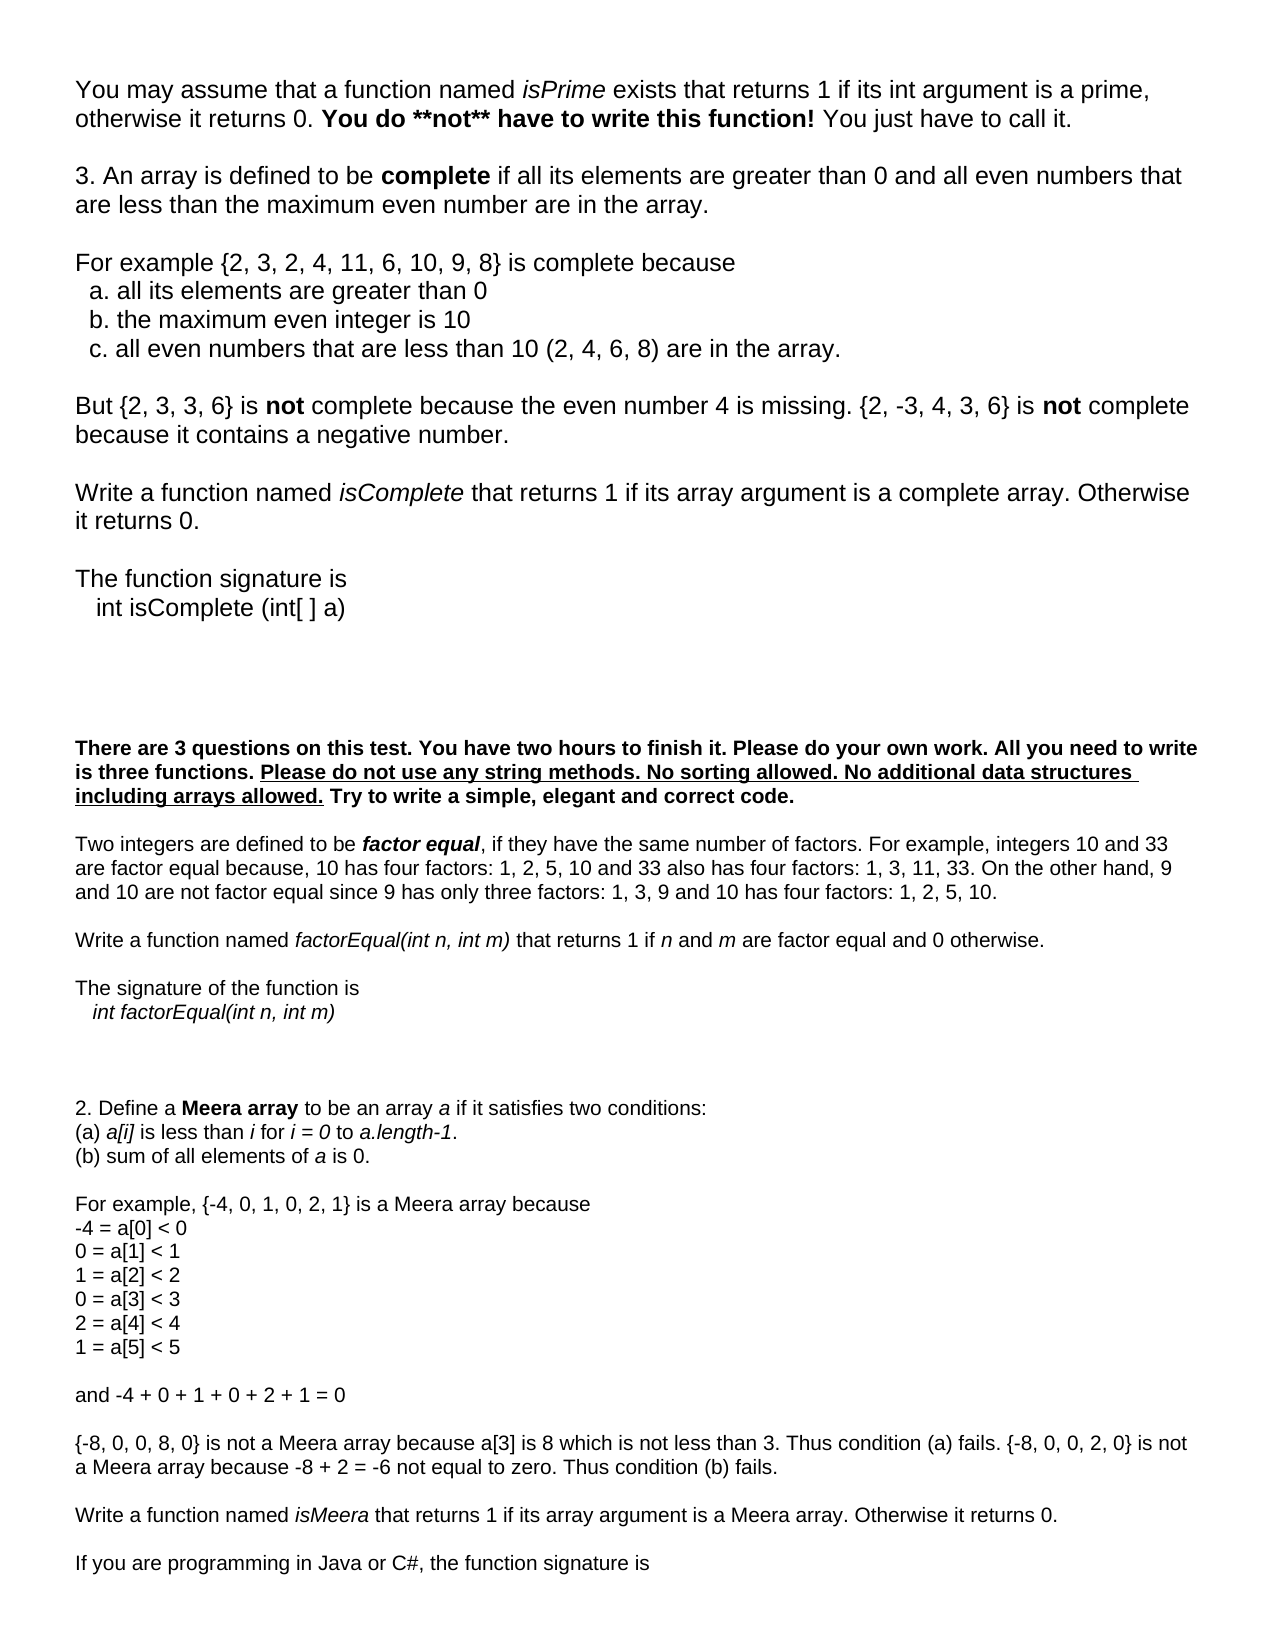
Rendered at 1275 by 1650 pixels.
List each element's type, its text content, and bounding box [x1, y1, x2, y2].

text There are 3 questions on this test. You have two hours to finish it. Please do your own work. All you need to write is three functions. Please do not use any string methods. No sorting allowed. No additional data structures including arrays allowed. Try to write a simple, elegant and correct code. [75, 736, 1200, 808]
text 2. Define a Meera array to be an array a if it satisfies two conditions: [75, 1096, 1200, 1119]
text 2 = a[4] < 4 [75, 1311, 1200, 1335]
text You may assume that a function named isPrime exists that returns 1 if its int argument is a prime, otherwise it returns 0. You do **not** have to write this function! You just have to call it. [75, 75, 1200, 132]
text Write a function named factorEqual(int n, int m) that returns 1 if n and m are factor equal and 0 otherwise. [75, 928, 1200, 952]
text But {2, 3, 3, 6} is not complete because the even number 4 is missing. {2, -3, 4, 3, 6} is not complete because it contains a negative number. [75, 391, 1200, 449]
text (b) sum of all elements of a is 0. [75, 1143, 1200, 1167]
text (a) a[i] is less than i for i = 0 to a.length-1. [75, 1119, 1200, 1143]
text 1 = a[5] < 5 [75, 1335, 1200, 1359]
text Write a function named isComplete that returns 1 if its array argument is a complete array. Otherwise it returns 0. [75, 477, 1200, 535]
text Write a function named isMeera that returns 1 if its array argument is a Meera array. Otherwise it returns 0. [75, 1503, 1200, 1527]
text For example {2, 3, 2, 4, 11, 6, 10, 9, 8} is complete because [75, 247, 1200, 276]
text -4 = a[0] < 0 [75, 1215, 1200, 1239]
text b. the maximum even integer is 10 [75, 305, 1200, 334]
text Two integers are defined to be factor equal, if they have the same number of factors. For example, integers 10 and 33 are factor equal because, 10 has four factors: 1, 2, 5, 10 and 33 also has four factors: 1, 3, 11, 33. On the other hand, 9 and 10 are not factor equal since 9 has only three factors: 1, 3, 9 and 10 has four factors: 1, 2, 5, 10. [75, 832, 1200, 904]
text The signature of the function is [75, 976, 1200, 1000]
text 0 = a[1] < 1 [75, 1239, 1200, 1263]
text a. all its elements are greater than 0 [75, 276, 1200, 305]
text c. all even numbers that are less than 10 (2, 4, 6, 8) are in the array. [75, 334, 1200, 362]
text {-8, 0, 0, 8, 0} is not a Meera array because a[3] is 8 which is not less than 3. Thus condition (a) fails. {-8, 0, 0, 2, 0} is not a Meera array because -8 + 2 = -6 not equal to zero. Thus condition (b) fails. [75, 1431, 1200, 1479]
text int isComplete (int[ ] a) [75, 592, 1200, 621]
text If you are programming in Java or C#, the function signature is [75, 1551, 1200, 1575]
text 0 = a[3] < 3 [75, 1287, 1200, 1311]
text and -4 + 0 + 1 + 0 + 2 + 1 = 0 [75, 1383, 1200, 1407]
text 1 = a[2] < 2 [75, 1263, 1200, 1287]
text 3. An array is defined to be complete if all its elements are greater than 0 and all even numbers that are less than the maximum even number are in the array. [75, 161, 1200, 219]
text For example, {-4, 0, 1, 0, 2, 1} is a Meera array because [75, 1191, 1200, 1215]
text int factorEqual(int n, int m) [75, 1000, 1200, 1024]
text The function signature is [75, 564, 1200, 592]
